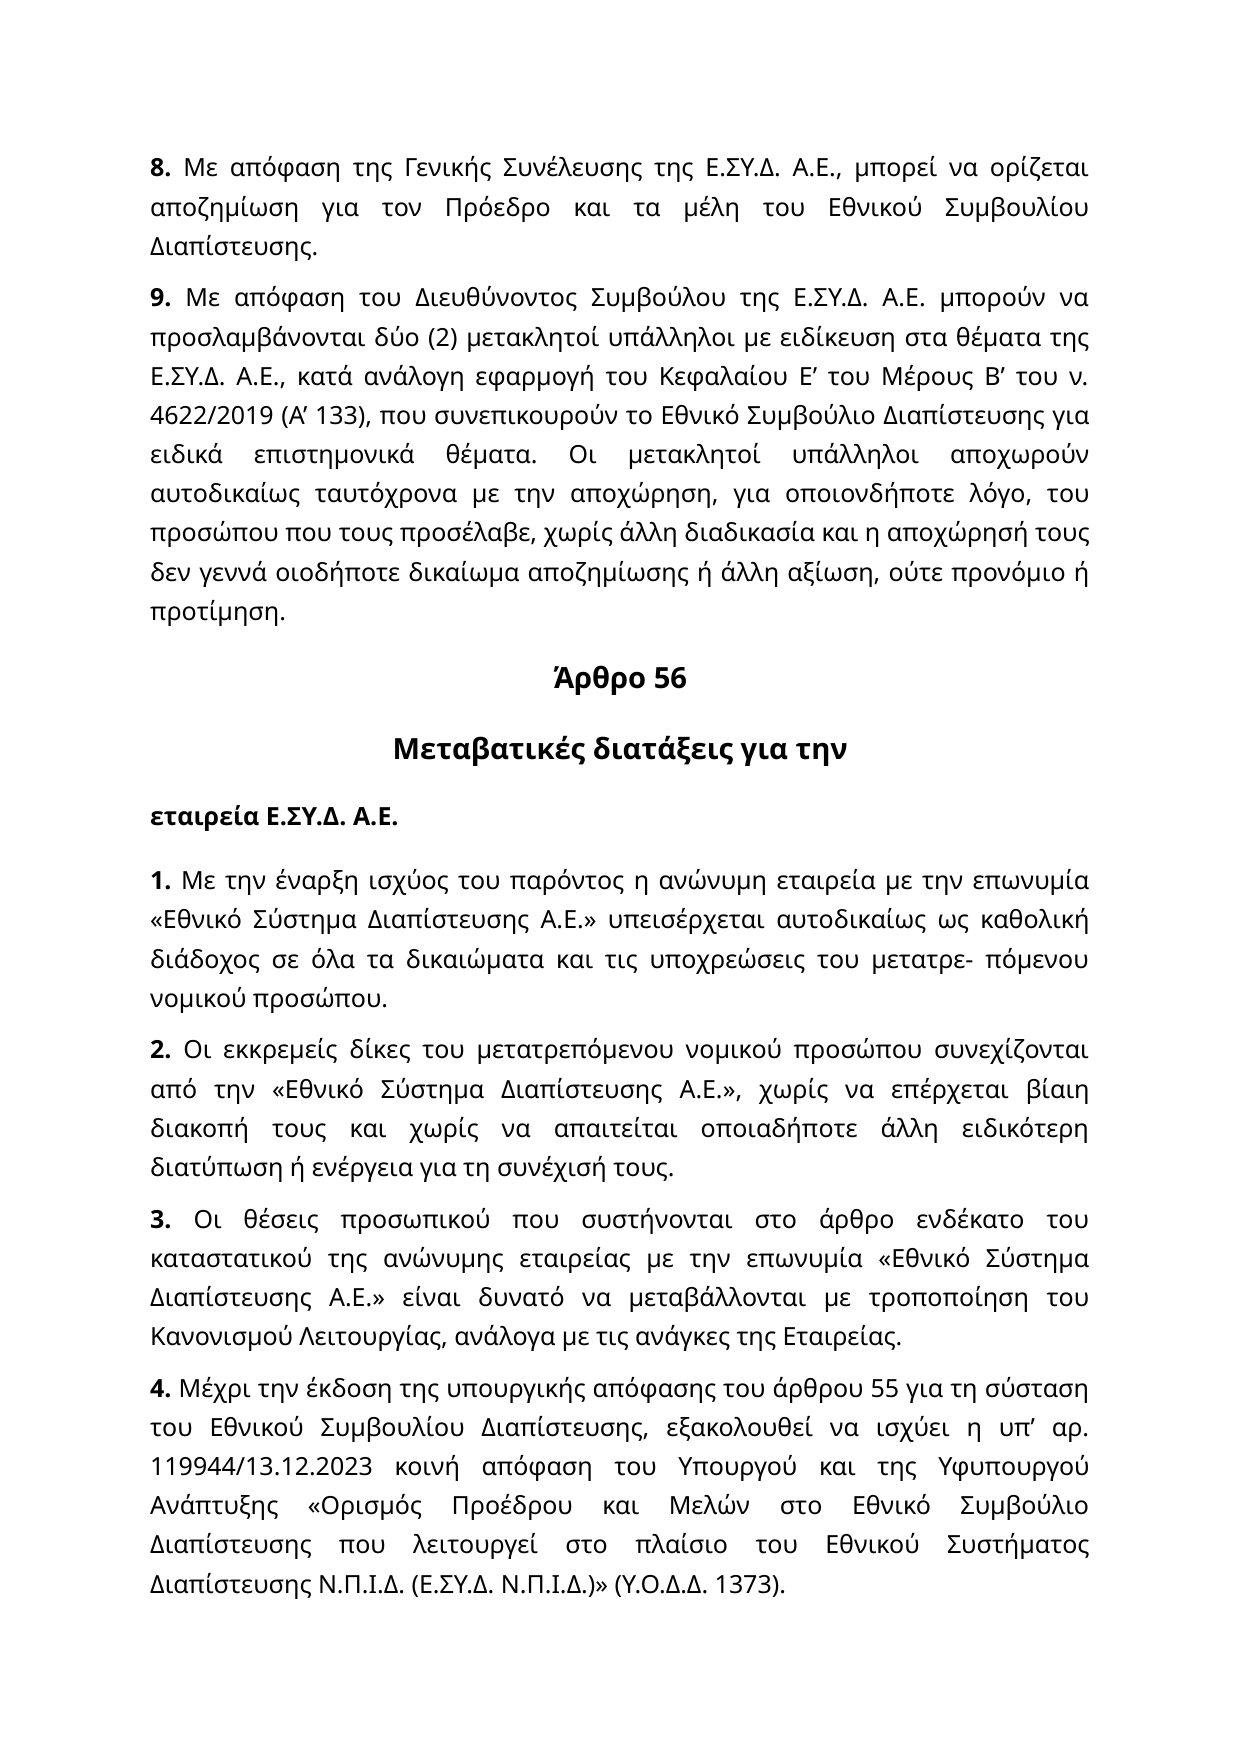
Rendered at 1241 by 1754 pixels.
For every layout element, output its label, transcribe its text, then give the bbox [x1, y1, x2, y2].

text 8. Με απόφαση της Γενικής Συνέλευσης της Ε.ΣΥ.Δ. Α.Ε., μπορεί να ορίζεται αποζημίωση για τον Πρόεδρο και τα μέλη του Εθνικού Συμβουλίου Διαπίστευσης. [150, 150, 1090, 262]
subtitle Άρθρο 56 [150, 657, 1090, 697]
subtitle Μεταβατικές διατάξεις για την [150, 728, 1090, 768]
text 4. Μέχρι την έκδοση της υπουργικής απόφασης του άρθρου 55 για τη σύσταση του Εθνικού Συμβουλίου Διαπίστευσης, εξακολουθεί να ισχύει η υπ’ αρ. 119944/13.12.2023 κοινή απόφαση του Υπουργού και της Υφυπουργού Ανάπτυξης «Ορισμός Προέδρου και Μελών στο Εθνικό Συμβούλιο Διαπίστευσης που λειτουργεί στο πλαίσιο του Εθνικού Συστήματος Διαπίστευσης Ν.Π.Ι.Δ. (Ε.ΣΥ.Δ. Ν.Π.Ι.Δ.)» (Υ.Ο.Δ.Δ. 1373). [150, 1370, 1090, 1600]
text 2. Οι εκκρεμείς δίκες του μετατρεπόμενου νομικού προσώπου συνεχίζονται από την «Εθνικό Σύστημα Διαπίστευσης Α.Ε.», χωρίς να επέρχεται βίαιη διακοπή τους και χωρίς να απαιτείται οποιαδήποτε άλλη ειδικότερη διατύπωση ή ενέργεια για τη συνέχισή τους. [150, 1032, 1090, 1184]
text 1. Με την έναρξη ισχύος του παρόντος η ανώνυμη εταιρεία με την επωνυμία «Εθνικό Σύστημα Διαπίστευσης Α.Ε.» υπεισέρχεται αυτοδικαίως ως καθολική διάδοχος σε όλα τα δικαιώματα και τις υποχρεώσεις του μετατρε- πόμενου νομικού προσώπου. [150, 863, 1090, 1014]
text εταιρεία Ε.ΣΥ.Δ. Α.Ε. [150, 799, 1090, 833]
text 3. Οι θέσεις προσωπικού που συστήνονται στο άρθρο ενδέκατο του καταστατικού της ανώνυμης εταιρείας με την επωνυμία «Εθνικό Σύστημα Διαπίστευσης Α.Ε.» είναι δυνατό να μεταβάλλονται με τροποποίηση του Κανονισμού Λειτουργίας, ανάλογα με τις ανάγκες της Εταιρείας. [150, 1201, 1090, 1353]
text 9. Με απόφαση του Διευθύνοντος Συμβούλου της Ε.ΣΥ.Δ. Α.Ε. μπορούν να προσλαμβάνονται δύο (2) μετακλητοί υπάλληλοι με ειδίκευση στα θέματα της Ε.ΣΥ.Δ. Α.Ε., κατά ανάλογη εφαρμογή του Κεφαλαίου Ε’ του Μέρους Β’ του ν. 4622/2019 (Α’ 133), που συνεπικουρούν το Εθνικό Συμβούλιο Διαπίστευσης για ειδικά επιστημονικά θέματα. Οι μετακλητοί υπάλληλοι αποχωρούν αυτοδικαίως ταυτόχρονα με την αποχώρηση, για οποιονδήποτε λόγο, του προσώπου που τους προσέλαβε, χωρίς άλλη διαδικασία και η αποχώρησή τους δεν γεννά οιοδήποτε δικαίωμα αποζημίωσης ή άλλη αξίωση, ούτε προνόμιο ή προτίμηση. [150, 280, 1090, 627]
